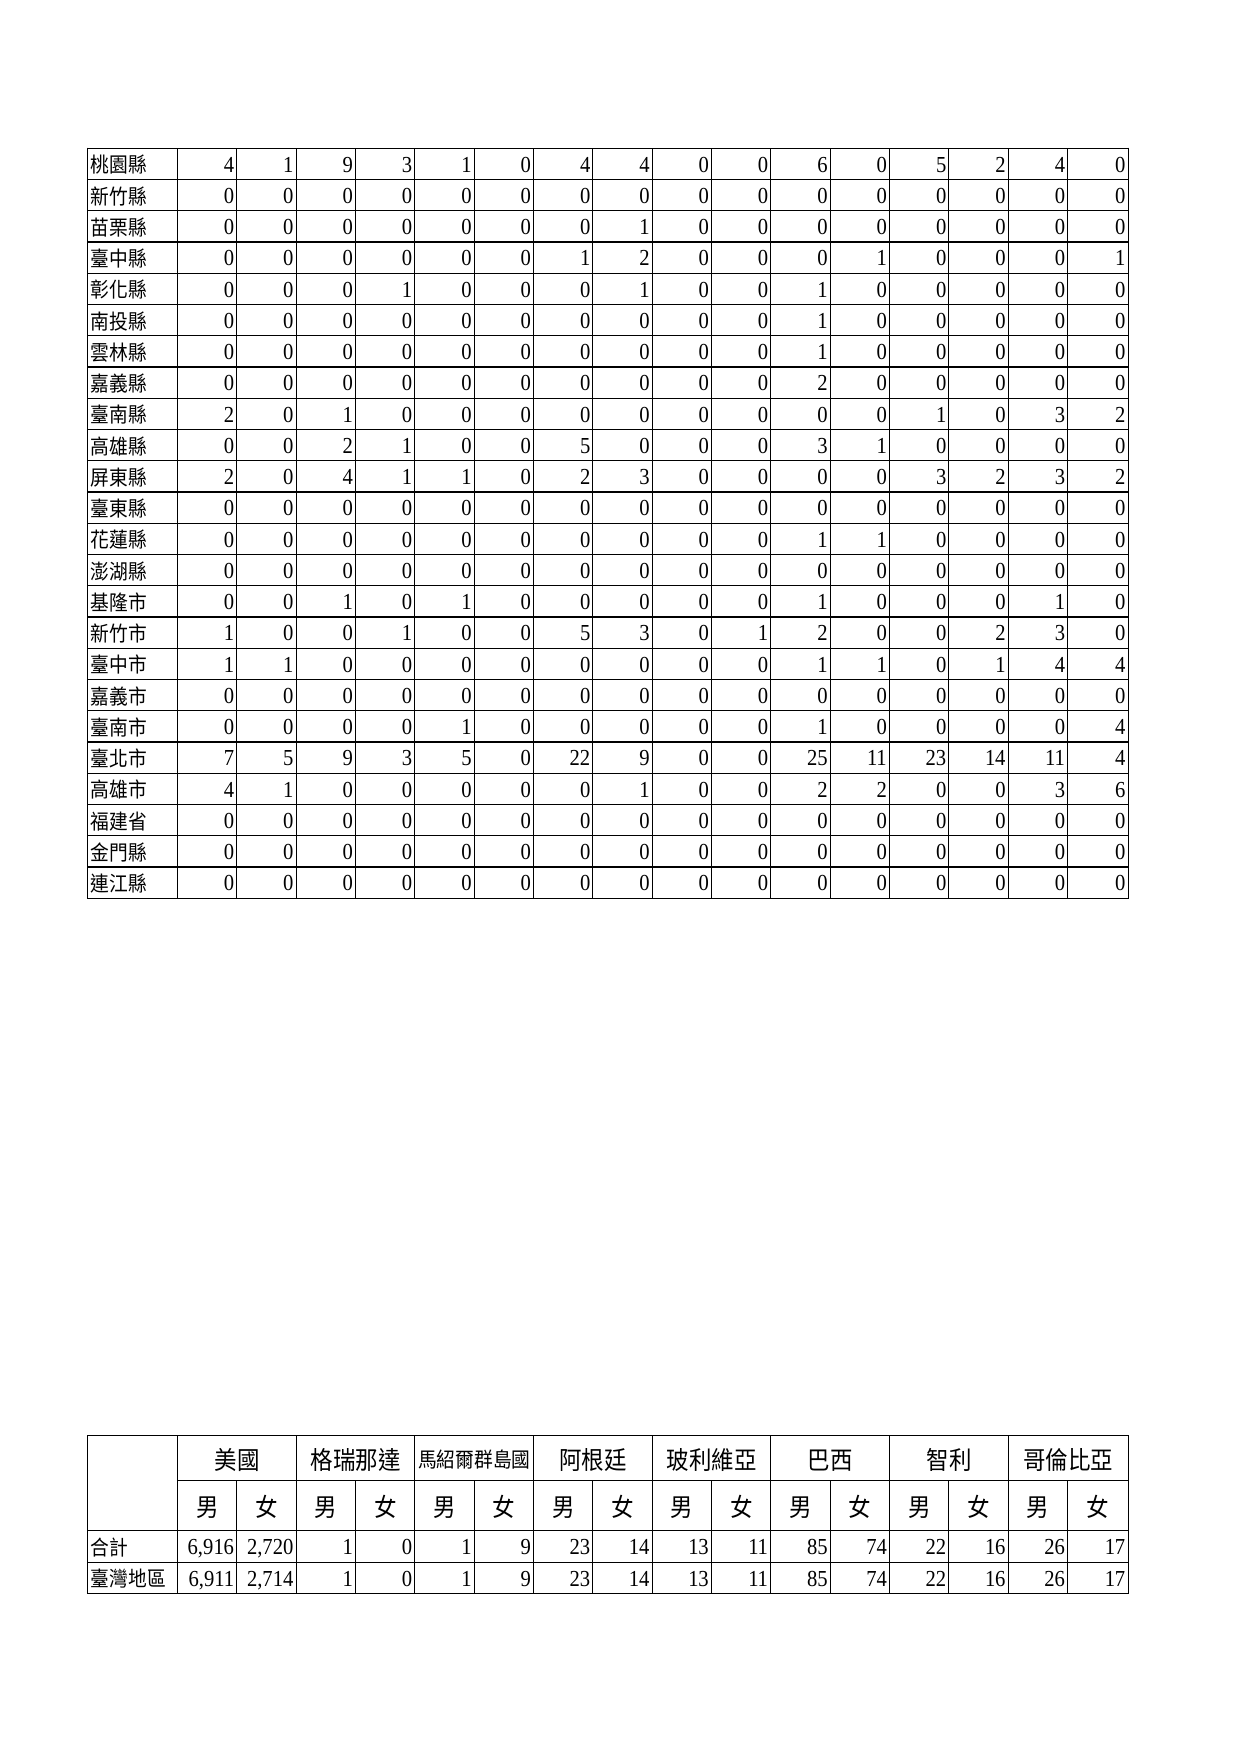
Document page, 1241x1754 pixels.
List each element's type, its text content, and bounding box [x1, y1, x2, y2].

table_cell 0 [653, 555, 711, 585]
table_cell 0 [534, 555, 592, 585]
table_cell 0 [1009, 274, 1067, 304]
table_cell 0 [653, 243, 711, 273]
table_cell 0 [415, 618, 474, 648]
table_cell 嘉義市 [88, 680, 177, 710]
table_cell 0 [475, 180, 533, 210]
table_cell 0 [415, 243, 474, 273]
table_cell 0 [771, 180, 830, 210]
table_cell 臺南縣 [88, 399, 177, 429]
table_cell 0 [890, 524, 948, 554]
table_cell 0 [1009, 243, 1067, 273]
table_cell 0 [237, 711, 296, 741]
table_cell 2 [949, 618, 1008, 648]
table_cell 0 [534, 180, 592, 210]
table_cell 2 [178, 461, 236, 491]
table_cell 0 [415, 430, 474, 460]
table_cell 臺中縣 [88, 243, 177, 273]
table_cell 0 [1068, 680, 1128, 710]
table_cell 1 [415, 1531, 474, 1562]
table_cell 0 [1009, 555, 1067, 585]
table_cell 2 [1068, 399, 1128, 429]
table_cell 0 [949, 211, 1008, 241]
table_cell 0 [534, 493, 592, 523]
table_cell 0 [949, 399, 1008, 429]
table_cell 0 [475, 274, 533, 304]
table_cell 0 [831, 305, 889, 335]
table_cell 0 [1068, 274, 1128, 304]
table_cell 0 [534, 836, 592, 866]
table_cell 0 [356, 336, 414, 366]
table_cell 0 [712, 524, 770, 554]
table_cell 6,916 [178, 1531, 236, 1562]
table_cell 0 [178, 336, 236, 366]
table_cell 4 [1009, 649, 1067, 679]
table_cell 0 [297, 680, 355, 710]
table_cell 0 [653, 774, 711, 804]
table_cell 0 [475, 305, 533, 335]
table_cell 0 [356, 180, 414, 210]
table_header 智利 [890, 1436, 1008, 1480]
table_cell 0 [949, 274, 1008, 304]
table_cell 0 [890, 711, 948, 741]
table_cell 0 [356, 649, 414, 679]
table_cell 0 [653, 211, 711, 241]
table_cell 0 [237, 555, 296, 585]
table_cell 0 [593, 305, 652, 335]
table_cell 0 [1068, 868, 1128, 898]
table_cell 桃園縣 [88, 149, 177, 179]
table_cell 0 [890, 649, 948, 679]
table_cell 0 [297, 368, 355, 398]
table_cell 0 [475, 461, 533, 491]
table_cell 0 [653, 461, 711, 491]
table_cell 0 [771, 680, 830, 710]
table_cell 女 [237, 1481, 296, 1530]
table_cell 嘉義縣 [88, 368, 177, 398]
table_cell 22 [890, 1563, 948, 1593]
table_cell 1 [297, 1531, 355, 1562]
table_cell 0 [1009, 180, 1067, 210]
table_cell 0 [1068, 149, 1128, 179]
table_cell 13 [653, 1563, 711, 1593]
table_cell 2 [831, 774, 889, 804]
table_cell 0 [890, 274, 948, 304]
table_cell 0 [712, 649, 770, 679]
table_cell 0 [297, 524, 355, 554]
table_cell 0 [237, 430, 296, 460]
table_cell 0 [1068, 211, 1128, 241]
table_cell 2 [593, 243, 652, 273]
table_cell 0 [890, 430, 948, 460]
table_cell 0 [593, 836, 652, 866]
table_cell 0 [831, 180, 889, 210]
table_cell 0 [356, 680, 414, 710]
table_cell 金門縣 [88, 836, 177, 866]
table_cell 1 [890, 399, 948, 429]
table_cell 0 [712, 399, 770, 429]
table_cell 新竹縣 [88, 180, 177, 210]
table_cell 0 [178, 680, 236, 710]
table_cell 0 [593, 524, 652, 554]
table_cell 1 [415, 586, 474, 616]
table_header 巴西 [771, 1436, 889, 1480]
table_cell 0 [831, 618, 889, 648]
table_cell 23 [534, 1563, 592, 1593]
table_cell 0 [475, 336, 533, 366]
table_cell 2 [771, 368, 830, 398]
table_cell 4 [1009, 149, 1067, 179]
table_cell 0 [534, 399, 592, 429]
table_cell 0 [297, 336, 355, 366]
table_cell 0 [356, 805, 414, 835]
table_cell 3 [1009, 461, 1067, 491]
table_cell 0 [178, 524, 236, 554]
table_cell 0 [712, 711, 770, 741]
table_cell 0 [712, 493, 770, 523]
table_cell 0 [890, 868, 948, 898]
table_cell 0 [949, 180, 1008, 210]
table_cell 0 [297, 868, 355, 898]
table_cell 0 [178, 368, 236, 398]
table_cell 0 [475, 493, 533, 523]
table_cell 女 [1068, 1481, 1128, 1530]
table_cell 0 [415, 836, 474, 866]
table_cell 0 [949, 524, 1008, 554]
table_cell 1 [771, 711, 830, 741]
table_cell 0 [415, 399, 474, 429]
table_cell 0 [1068, 586, 1128, 616]
table_cell 0 [475, 805, 533, 835]
table_cell 女 [593, 1481, 652, 1530]
table_cell 0 [653, 743, 711, 773]
table_cell 男 [297, 1481, 355, 1530]
table_header [88, 1436, 177, 1530]
table_cell 0 [949, 774, 1008, 804]
table_cell 0 [475, 149, 533, 179]
table_cell 連江縣 [88, 868, 177, 898]
table_cell 0 [949, 336, 1008, 366]
table_cell 0 [534, 305, 592, 335]
table_cell 0 [356, 774, 414, 804]
table_cell 0 [297, 493, 355, 523]
table_cell 2 [534, 461, 592, 491]
table_cell 11 [831, 743, 889, 773]
table_cell 高雄縣 [88, 430, 177, 460]
table_cell 男 [534, 1481, 592, 1530]
table_cell 0 [890, 336, 948, 366]
table_cell 0 [712, 868, 770, 898]
table_cell 0 [475, 836, 533, 866]
table_cell 2 [771, 618, 830, 648]
table_cell 4 [178, 774, 236, 804]
table_cell 0 [356, 1531, 414, 1562]
table_cell 臺北市 [88, 743, 177, 773]
table_cell 0 [475, 555, 533, 585]
table_cell 2 [1068, 461, 1128, 491]
table_cell 2 [949, 149, 1008, 179]
table_header 格瑞那達 [297, 1436, 414, 1480]
table_cell 0 [415, 180, 474, 210]
table_cell 0 [653, 493, 711, 523]
table_cell 0 [712, 805, 770, 835]
table_cell 0 [771, 243, 830, 273]
table_cell 0 [178, 493, 236, 523]
table_cell 0 [415, 868, 474, 898]
table_cell 0 [356, 711, 414, 741]
table_cell 0 [771, 836, 830, 866]
table_cell 0 [653, 336, 711, 366]
table_cell 0 [771, 211, 830, 241]
table_cell 0 [1068, 524, 1128, 554]
table_cell 25 [771, 743, 830, 773]
table_cell 1 [593, 211, 652, 241]
table_cell 0 [890, 305, 948, 335]
table_cell 0 [475, 618, 533, 648]
table_cell 5 [237, 743, 296, 773]
table_cell 0 [237, 305, 296, 335]
table_cell 男 [890, 1481, 948, 1530]
table_cell 0 [415, 774, 474, 804]
table_cell 0 [653, 805, 711, 835]
table_cell 2 [949, 461, 1008, 491]
table_cell 0 [475, 868, 533, 898]
table_cell 0 [831, 805, 889, 835]
table_cell 22 [534, 743, 592, 773]
table_cell 0 [356, 1563, 414, 1593]
table_cell 0 [1068, 618, 1128, 648]
table_cell 0 [1009, 211, 1067, 241]
table_cell 0 [949, 430, 1008, 460]
table_cell 0 [831, 399, 889, 429]
table_cell 0 [831, 680, 889, 710]
table_cell 0 [237, 461, 296, 491]
table_cell 澎湖縣 [88, 555, 177, 585]
table_cell 0 [593, 868, 652, 898]
table_cell 屏東縣 [88, 461, 177, 491]
table_cell 0 [1068, 493, 1128, 523]
table_cell 17 [1068, 1531, 1128, 1562]
table_cell 85 [771, 1563, 830, 1593]
table_cell 5 [534, 618, 592, 648]
table_header 美國 [178, 1436, 296, 1480]
table_cell 2 [771, 774, 830, 804]
table_cell 9 [297, 149, 355, 179]
table_cell 0 [831, 368, 889, 398]
table_cell 0 [475, 649, 533, 679]
table_cell 6 [1068, 774, 1128, 804]
table_cell 0 [237, 336, 296, 366]
table_cell 0 [415, 680, 474, 710]
table_cell 5 [890, 149, 948, 179]
table_cell 0 [178, 836, 236, 866]
table_cell 4 [534, 149, 592, 179]
table_cell 1 [771, 524, 830, 554]
table_header 哥倫比亞 [1009, 1436, 1128, 1480]
table_cell 3 [356, 743, 414, 773]
table_cell 0 [178, 243, 236, 273]
table_cell 1 [415, 1563, 474, 1593]
table_cell 0 [771, 555, 830, 585]
table_cell 0 [831, 336, 889, 366]
table_cell 0 [297, 211, 355, 241]
table_cell 1 [831, 524, 889, 554]
table_cell 6,911 [178, 1563, 236, 1593]
table_cell 0 [356, 555, 414, 585]
table_cell 0 [593, 711, 652, 741]
table_cell 0 [949, 368, 1008, 398]
table_cell 0 [237, 211, 296, 241]
table_cell 6 [771, 149, 830, 179]
table_cell 0 [237, 524, 296, 554]
table_cell 0 [415, 493, 474, 523]
table_cell 22 [890, 1531, 948, 1562]
table_cell 福建省 [88, 805, 177, 835]
table_cell 0 [1009, 711, 1067, 741]
table_cell 0 [771, 399, 830, 429]
table_cell 女 [356, 1481, 414, 1530]
table_cell 0 [297, 555, 355, 585]
table_cell 1 [771, 305, 830, 335]
table_cell 0 [712, 461, 770, 491]
table_cell 1 [949, 649, 1008, 679]
table_cell 0 [237, 586, 296, 616]
table_cell 0 [771, 805, 830, 835]
table_cell 3 [1009, 774, 1067, 804]
table_cell 彰化縣 [88, 274, 177, 304]
table_cell 0 [1009, 524, 1067, 554]
table_cell 0 [831, 868, 889, 898]
table_cell 9 [593, 743, 652, 773]
table_cell 0 [475, 586, 533, 616]
table_cell 0 [356, 211, 414, 241]
table_cell 0 [1009, 868, 1067, 898]
table_cell 0 [653, 149, 711, 179]
table_cell 0 [178, 305, 236, 335]
table_cell 74 [831, 1563, 889, 1593]
table_cell 0 [297, 274, 355, 304]
table_cell 0 [178, 711, 236, 741]
table_cell 0 [356, 493, 414, 523]
table_cell 0 [178, 274, 236, 304]
table_cell 1 [237, 649, 296, 679]
table_cell 0 [415, 336, 474, 366]
table_cell 0 [653, 868, 711, 898]
table_cell 0 [949, 805, 1008, 835]
table_cell 1 [356, 430, 414, 460]
table_cell 0 [593, 680, 652, 710]
table_cell 0 [712, 149, 770, 179]
table_cell 臺南市 [88, 711, 177, 741]
table_cell 1 [178, 618, 236, 648]
table_cell 0 [237, 680, 296, 710]
table_cell 0 [593, 649, 652, 679]
table_cell 0 [1009, 836, 1067, 866]
table_cell 0 [356, 836, 414, 866]
table_cell 雲林縣 [88, 336, 177, 366]
table_cell 0 [653, 368, 711, 398]
table_cell 0 [475, 211, 533, 241]
table_cell 0 [475, 368, 533, 398]
table_cell 11 [712, 1563, 770, 1593]
table_cell 0 [949, 711, 1008, 741]
table_cell 女 [831, 1481, 889, 1530]
table_cell 3 [593, 618, 652, 648]
table_cell 0 [771, 493, 830, 523]
table_cell 0 [1068, 430, 1128, 460]
table_cell 1 [415, 461, 474, 491]
table_cell 5 [534, 430, 592, 460]
table_cell 0 [712, 243, 770, 273]
table_cell 男 [1009, 1481, 1067, 1530]
table_cell 1 [1068, 243, 1128, 273]
table_cell 1 [1009, 586, 1067, 616]
table_cell 3 [1009, 618, 1067, 648]
table_header 阿根廷 [534, 1436, 652, 1480]
table_cell 0 [1009, 805, 1067, 835]
table_cell 0 [534, 774, 592, 804]
table_cell 4 [297, 461, 355, 491]
table_cell 1 [831, 430, 889, 460]
table_cell 0 [297, 243, 355, 273]
table_cell 4 [1068, 649, 1128, 679]
table_cell 1 [415, 711, 474, 741]
table_cell 0 [890, 368, 948, 398]
table_cell 0 [949, 305, 1008, 335]
table_cell 0 [415, 555, 474, 585]
table_cell 臺東縣 [88, 493, 177, 523]
table_cell 0 [534, 805, 592, 835]
table_cell 0 [415, 211, 474, 241]
table_cell 74 [831, 1531, 889, 1562]
table_cell 1 [297, 586, 355, 616]
table_cell 0 [297, 180, 355, 210]
table_cell 0 [712, 586, 770, 616]
table_cell 0 [771, 461, 830, 491]
table_cell 1 [237, 149, 296, 179]
table_cell 1 [356, 461, 414, 491]
table_cell 0 [1009, 368, 1067, 398]
table_cell 0 [712, 743, 770, 773]
table_cell 0 [653, 180, 711, 210]
table_cell 1 [534, 243, 592, 273]
table_cell 0 [1068, 555, 1128, 585]
table_cell 4 [178, 149, 236, 179]
table_cell 1 [356, 274, 414, 304]
table_cell 1 [831, 243, 889, 273]
table_cell 女 [712, 1481, 770, 1530]
table_cell 0 [890, 243, 948, 273]
table_cell 男 [415, 1481, 474, 1530]
table_cell 3 [356, 149, 414, 179]
table_cell 0 [534, 524, 592, 554]
table_cell 合計 [88, 1531, 177, 1562]
table_cell 0 [653, 618, 711, 648]
table_cell 花蓮縣 [88, 524, 177, 554]
table_cell 0 [890, 805, 948, 835]
table_cell 2 [297, 430, 355, 460]
table_cell 0 [237, 836, 296, 866]
table_cell 0 [653, 524, 711, 554]
table_cell 2 [178, 399, 236, 429]
table_cell 0 [1009, 430, 1067, 460]
table_cell 5 [415, 743, 474, 773]
table_cell 1 [415, 149, 474, 179]
table_cell 臺灣地區 [88, 1563, 177, 1593]
table_cell 0 [356, 399, 414, 429]
table_cell 2,714 [237, 1563, 296, 1593]
table_cell 9 [475, 1531, 533, 1562]
table_cell 0 [178, 555, 236, 585]
table_cell 男 [178, 1481, 236, 1530]
table_cell 0 [297, 649, 355, 679]
table_cell 0 [237, 618, 296, 648]
table_cell 0 [593, 555, 652, 585]
table_cell 0 [712, 368, 770, 398]
table_cell 17 [1068, 1563, 1128, 1593]
table_cell 0 [1009, 493, 1067, 523]
table_cell 0 [415, 305, 474, 335]
table_cell 0 [890, 836, 948, 866]
table_cell 1 [593, 274, 652, 304]
table_cell 0 [890, 555, 948, 585]
table_cell 23 [534, 1531, 592, 1562]
table_cell 0 [890, 180, 948, 210]
table_cell 0 [712, 180, 770, 210]
table_cell 1 [712, 618, 770, 648]
table_cell 13 [653, 1531, 711, 1562]
table_cell 0 [831, 836, 889, 866]
table_cell 新竹市 [88, 618, 177, 648]
table_cell 0 [297, 836, 355, 866]
table_cell 0 [653, 399, 711, 429]
table_cell 1 [297, 1563, 355, 1593]
table_cell 0 [712, 774, 770, 804]
table_cell 0 [712, 336, 770, 366]
table_cell 0 [237, 180, 296, 210]
table_cell 0 [534, 711, 592, 741]
table_cell 0 [949, 836, 1008, 866]
table_cell 0 [534, 274, 592, 304]
table_cell 0 [237, 493, 296, 523]
table_cell 0 [831, 711, 889, 741]
table_cell 女 [949, 1481, 1008, 1530]
table_cell 0 [1009, 680, 1067, 710]
table_cell 0 [415, 524, 474, 554]
table_cell 9 [475, 1563, 533, 1593]
table_cell 0 [712, 555, 770, 585]
table_cell 0 [712, 836, 770, 866]
table_cell 0 [475, 243, 533, 273]
table_cell 0 [1068, 305, 1128, 335]
table_cell 0 [237, 868, 296, 898]
table_cell 0 [831, 461, 889, 491]
table_cell 0 [831, 274, 889, 304]
table_cell 0 [1068, 805, 1128, 835]
table_cell 0 [475, 524, 533, 554]
table_cell 0 [356, 305, 414, 335]
table_cell 0 [831, 586, 889, 616]
table_cell 0 [1009, 305, 1067, 335]
table_cell 0 [415, 368, 474, 398]
table_cell 男 [653, 1481, 711, 1530]
table_cell 0 [593, 368, 652, 398]
table_cell 7 [178, 743, 236, 773]
table_cell 0 [178, 211, 236, 241]
table_cell 14 [949, 743, 1008, 773]
table_cell 0 [653, 649, 711, 679]
table_cell 0 [1068, 836, 1128, 866]
table_cell 0 [831, 493, 889, 523]
table_cell 0 [1068, 336, 1128, 366]
table_cell 0 [237, 399, 296, 429]
table_cell 0 [356, 524, 414, 554]
table_cell 0 [237, 243, 296, 273]
table_cell 0 [237, 274, 296, 304]
table_cell 1 [356, 618, 414, 648]
table_cell 0 [475, 399, 533, 429]
table_cell 基隆市 [88, 586, 177, 616]
table_cell 0 [712, 211, 770, 241]
table_cell 16 [949, 1531, 1008, 1562]
table_cell 3 [771, 430, 830, 460]
table_cell 0 [593, 805, 652, 835]
table_cell 0 [712, 305, 770, 335]
table_cell 2,720 [237, 1531, 296, 1562]
table_cell 女 [475, 1481, 533, 1530]
table_cell 0 [593, 180, 652, 210]
table_cell 0 [653, 711, 711, 741]
table_cell 0 [178, 586, 236, 616]
table_cell 0 [890, 774, 948, 804]
table_cell 0 [653, 430, 711, 460]
table_header 馬紹爾群島國 [415, 1436, 533, 1480]
table_cell 0 [653, 836, 711, 866]
table_cell 0 [771, 868, 830, 898]
table_cell 0 [178, 868, 236, 898]
table_cell 0 [297, 774, 355, 804]
table_cell 0 [534, 211, 592, 241]
table_cell 苗栗縣 [88, 211, 177, 241]
table_cell 0 [475, 430, 533, 460]
table_cell 23 [890, 743, 948, 773]
table_cell 1 [771, 274, 830, 304]
table_cell 0 [178, 180, 236, 210]
table_cell 0 [534, 868, 592, 898]
table_cell 0 [178, 430, 236, 460]
table_cell 0 [178, 805, 236, 835]
table_cell 1 [771, 336, 830, 366]
table_cell 26 [1009, 1563, 1067, 1593]
table_cell 0 [949, 868, 1008, 898]
table_cell 1 [237, 774, 296, 804]
table_cell 14 [593, 1531, 652, 1562]
table_cell 0 [593, 493, 652, 523]
table_cell 0 [415, 274, 474, 304]
table_cell 0 [949, 493, 1008, 523]
table_cell 0 [297, 618, 355, 648]
table_cell 1 [178, 649, 236, 679]
table_cell 3 [890, 461, 948, 491]
table_cell 0 [1068, 180, 1128, 210]
table_cell 0 [534, 586, 592, 616]
table_cell 0 [949, 555, 1008, 585]
table_cell 0 [1009, 336, 1067, 366]
table_cell 臺中市 [88, 649, 177, 679]
table_cell 0 [475, 743, 533, 773]
table_cell 1 [593, 774, 652, 804]
table_cell 0 [237, 368, 296, 398]
table_cell 3 [593, 461, 652, 491]
table_cell 11 [712, 1531, 770, 1562]
table_cell 0 [415, 805, 474, 835]
table_cell 0 [593, 399, 652, 429]
table_cell 0 [949, 586, 1008, 616]
table_cell 0 [534, 680, 592, 710]
table_cell 9 [297, 743, 355, 773]
table_cell 0 [297, 305, 355, 335]
table_cell 0 [831, 555, 889, 585]
table_cell 0 [237, 805, 296, 835]
table_cell 0 [475, 680, 533, 710]
table_cell 1 [297, 399, 355, 429]
table_cell 0 [356, 243, 414, 273]
table_cell 85 [771, 1531, 830, 1562]
table_header 玻利維亞 [653, 1436, 770, 1480]
table_cell 11 [1009, 743, 1067, 773]
table_cell 4 [1068, 711, 1128, 741]
table_cell 0 [356, 368, 414, 398]
table_cell 1 [771, 649, 830, 679]
table_cell 0 [949, 243, 1008, 273]
table_cell 0 [356, 868, 414, 898]
table_cell 0 [297, 711, 355, 741]
table_cell 3 [1009, 399, 1067, 429]
table_cell 0 [890, 618, 948, 648]
table_cell 男 [771, 1481, 830, 1530]
table_cell 4 [1068, 743, 1128, 773]
table_cell 0 [593, 430, 652, 460]
table_cell 南投縣 [88, 305, 177, 335]
table_cell 0 [712, 274, 770, 304]
table_cell 0 [890, 493, 948, 523]
table_cell 0 [890, 586, 948, 616]
table_cell 0 [593, 336, 652, 366]
table_cell 4 [593, 149, 652, 179]
table_cell 0 [1068, 368, 1128, 398]
table_cell 0 [356, 586, 414, 616]
table_cell 0 [415, 649, 474, 679]
table_cell 16 [949, 1563, 1008, 1593]
table_cell 0 [831, 149, 889, 179]
table_cell 0 [831, 211, 889, 241]
table_cell 14 [593, 1563, 652, 1593]
table_cell 1 [831, 649, 889, 679]
table_cell 0 [890, 211, 948, 241]
table_cell 0 [475, 711, 533, 741]
table_cell 0 [534, 336, 592, 366]
table_cell 高雄市 [88, 774, 177, 804]
table_cell 0 [653, 680, 711, 710]
table_cell 26 [1009, 1531, 1067, 1562]
table_cell 0 [890, 680, 948, 710]
table_cell 0 [297, 805, 355, 835]
table_cell 0 [949, 680, 1008, 710]
table_cell 0 [475, 774, 533, 804]
table_cell 0 [593, 586, 652, 616]
table_cell 0 [534, 368, 592, 398]
table_cell 0 [534, 649, 592, 679]
table_cell 0 [653, 305, 711, 335]
table_cell 0 [712, 430, 770, 460]
table_cell 1 [771, 586, 830, 616]
table_cell 0 [653, 274, 711, 304]
table_cell 0 [712, 680, 770, 710]
table_cell 0 [653, 586, 711, 616]
